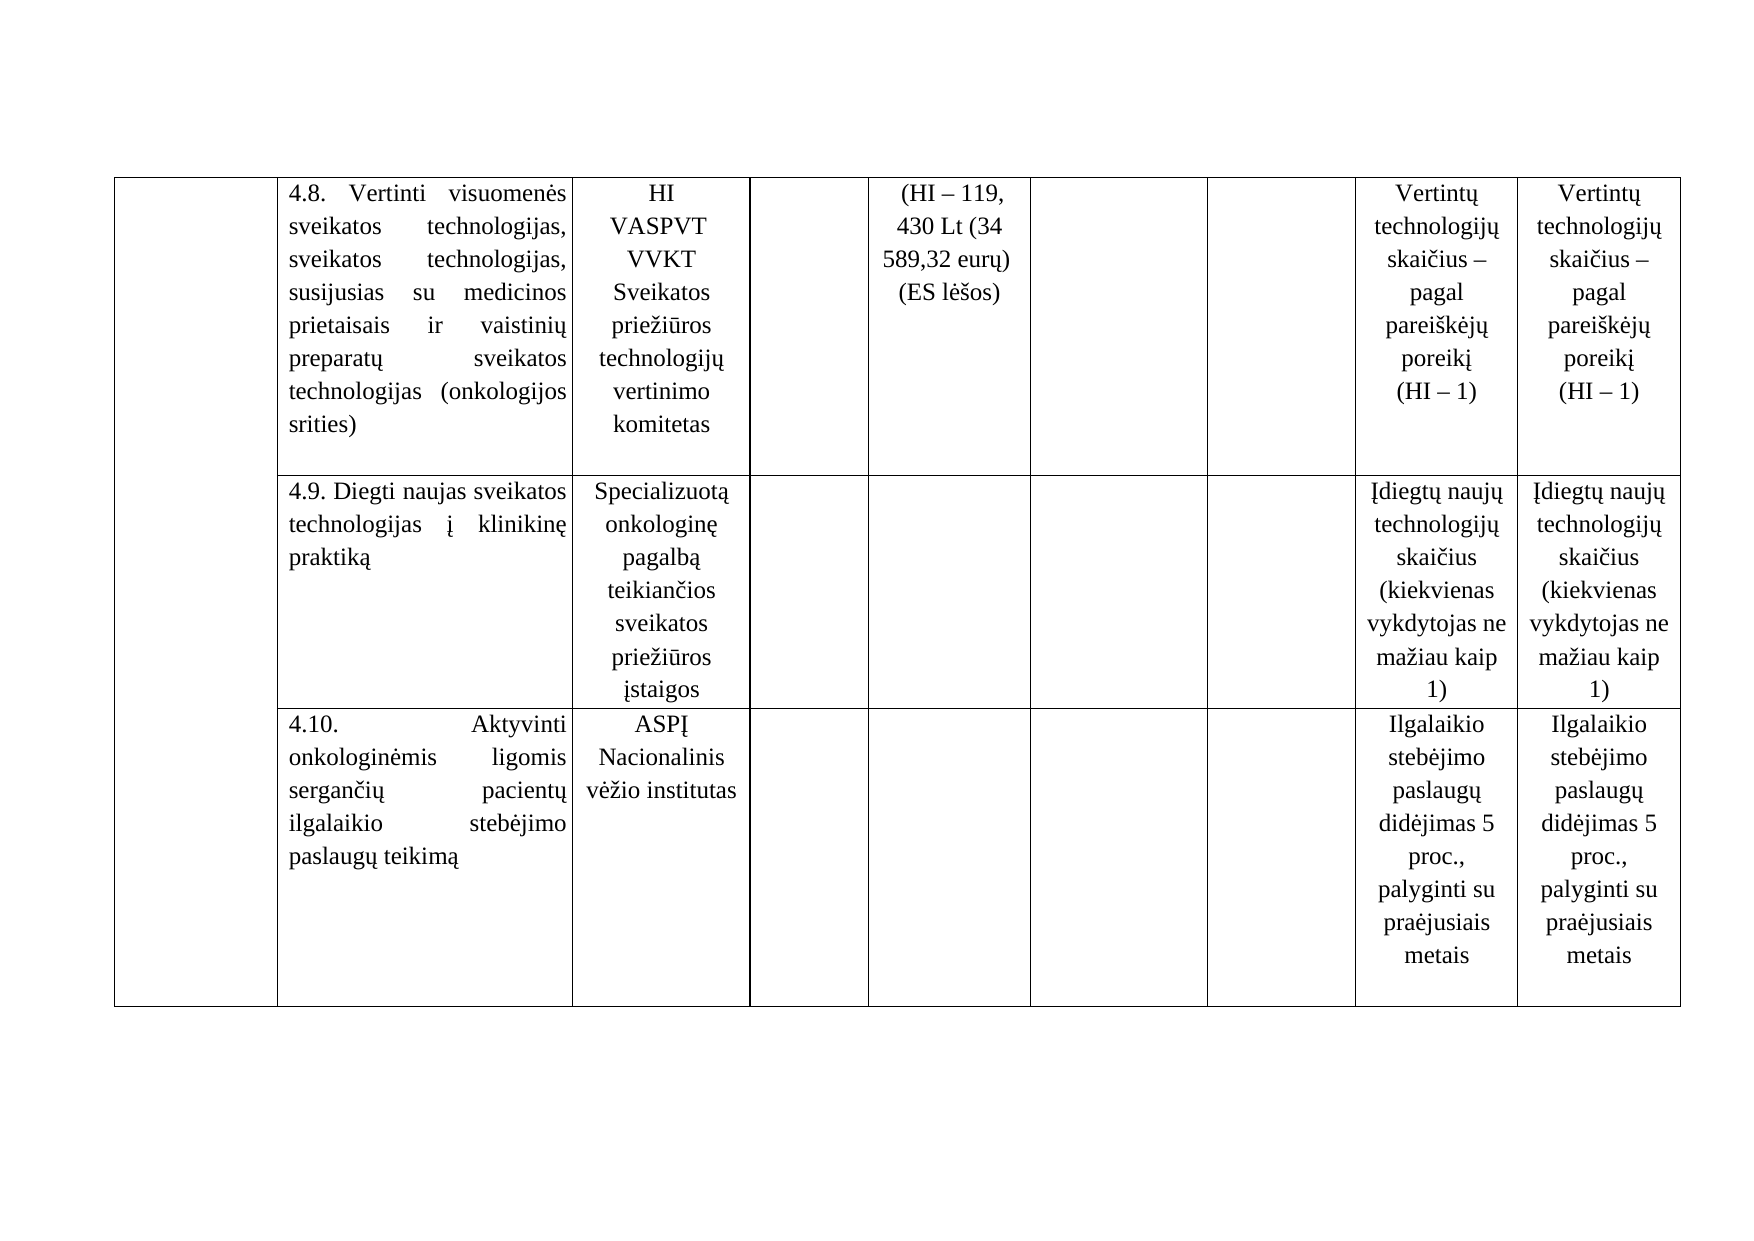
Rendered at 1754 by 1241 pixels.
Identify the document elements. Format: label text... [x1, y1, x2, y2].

table_cell 4.10. Aktyvinti onkologinėmis ligomis sergančių pacientų ilgalaikio stebėjimo paslaugų teikimą [278, 709, 572, 1006]
table_cell 4.9. Diegti naujas sveikatos technologijas į klinikinę praktiką [278, 476, 572, 708]
table_cell Ilgalaikio stebėjimo paslaugų didėjimas 5 proc., palyginti su praėjusiais metais [1356, 709, 1517, 1006]
table_cell Vertintų technologijų skaičius – pagal pareiškėjų poreikį (HI – 1) [1518, 178, 1680, 475]
table_cell [1031, 178, 1207, 475]
table_cell Vertintų technologijų skaičius – pagal pareiškėjų poreikį (HI – 1) [1356, 178, 1517, 475]
table_cell [751, 709, 868, 1006]
table_cell Specializuotą onkologinę pagalbą teikiančios sveikatos priežiūros įstaigos [573, 476, 749, 708]
table_cell [1208, 476, 1355, 708]
table_cell [751, 476, 868, 708]
table_cell [869, 709, 1030, 1006]
table_cell [1031, 476, 1207, 708]
table_cell ASPĮ Nacionalinis vėžio institutas [573, 709, 749, 1006]
table_cell [1208, 178, 1355, 475]
table_cell [751, 178, 868, 475]
table_cell 4.8. Vertinti visuomenės sveikatos technologijas, sveikatos technologijas, susijusias su medicinos prietaisais ir vaistinių preparatų sveikatos technologijas (onkologijos srities) [278, 178, 572, 475]
table_cell Įdiegtų naujų technologijų skaičius (kiekvienas vykdytojas ne mažiau kaip 1) [1518, 476, 1680, 708]
table_cell [1208, 709, 1355, 1006]
table_cell Ilgalaikio stebėjimo paslaugų didėjimas 5 proc., palyginti su praėjusiais metais [1518, 709, 1680, 1006]
table_cell [869, 476, 1030, 708]
table_cell HI VASPVT VVKT Sveikatos priežiūros technologijų vertinimo komitetas [573, 178, 749, 475]
table_cell (HI – 119, 430 Lt (34 589,32 eurų) (ES lėšos) [869, 178, 1030, 475]
table_cell Įdiegtų naujų technologijų skaičius (kiekvienas vykdytojas ne mažiau kaip 1) [1356, 476, 1517, 708]
table_cell [115, 178, 277, 1006]
table_cell [1031, 709, 1207, 1006]
